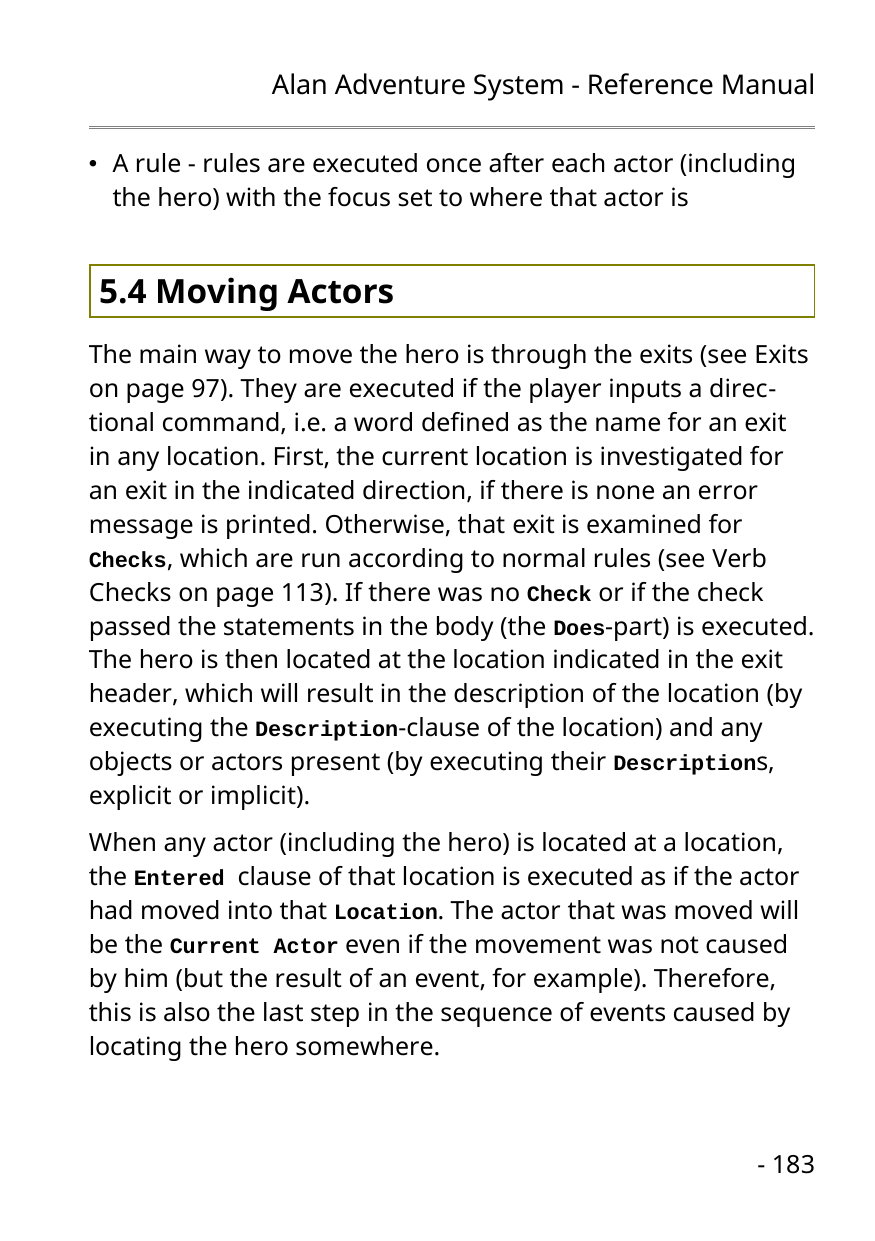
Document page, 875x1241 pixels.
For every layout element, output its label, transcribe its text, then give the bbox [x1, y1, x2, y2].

text When any actor (including the hero) is located at a location, the Entered clause of that location is executed as if the actor had moved into that Location. The actor that was moved will be the Current Actor even if the movement was not caused by him (but the result of an event, for example). Therefore, this is also the last step in the sequence of events caused by locating the hero some­where. [88, 825, 815, 1063]
subtitle Moving Actors [91, 266, 814, 316]
text The main way to move the hero is through the exits (see Exits on page 76). They are executed if the player inputs a direc­tional command, i.e. a word defined as the name for an exit in any location. First, the current location is investigated for an exit in the indicated direction, if there is none an error message is printed. Otherwise, that exit is examined for Checks, which are run according to normal rules (see Verb Checks on page 88). If there was no Check or if the check passed the statements in the body (the Does-part) is executed. The hero is then located at the location indicated in the exit header, which will result in the description of the location (by execut­ing the Description-clause of the location) and any objects or actors present (by executing their Descriptions, explicit or implicit). [88, 337, 815, 812]
list A rule - rules are executed once after each actor (including the he­ro) with the focus set to where that actor is [88, 146, 815, 213]
